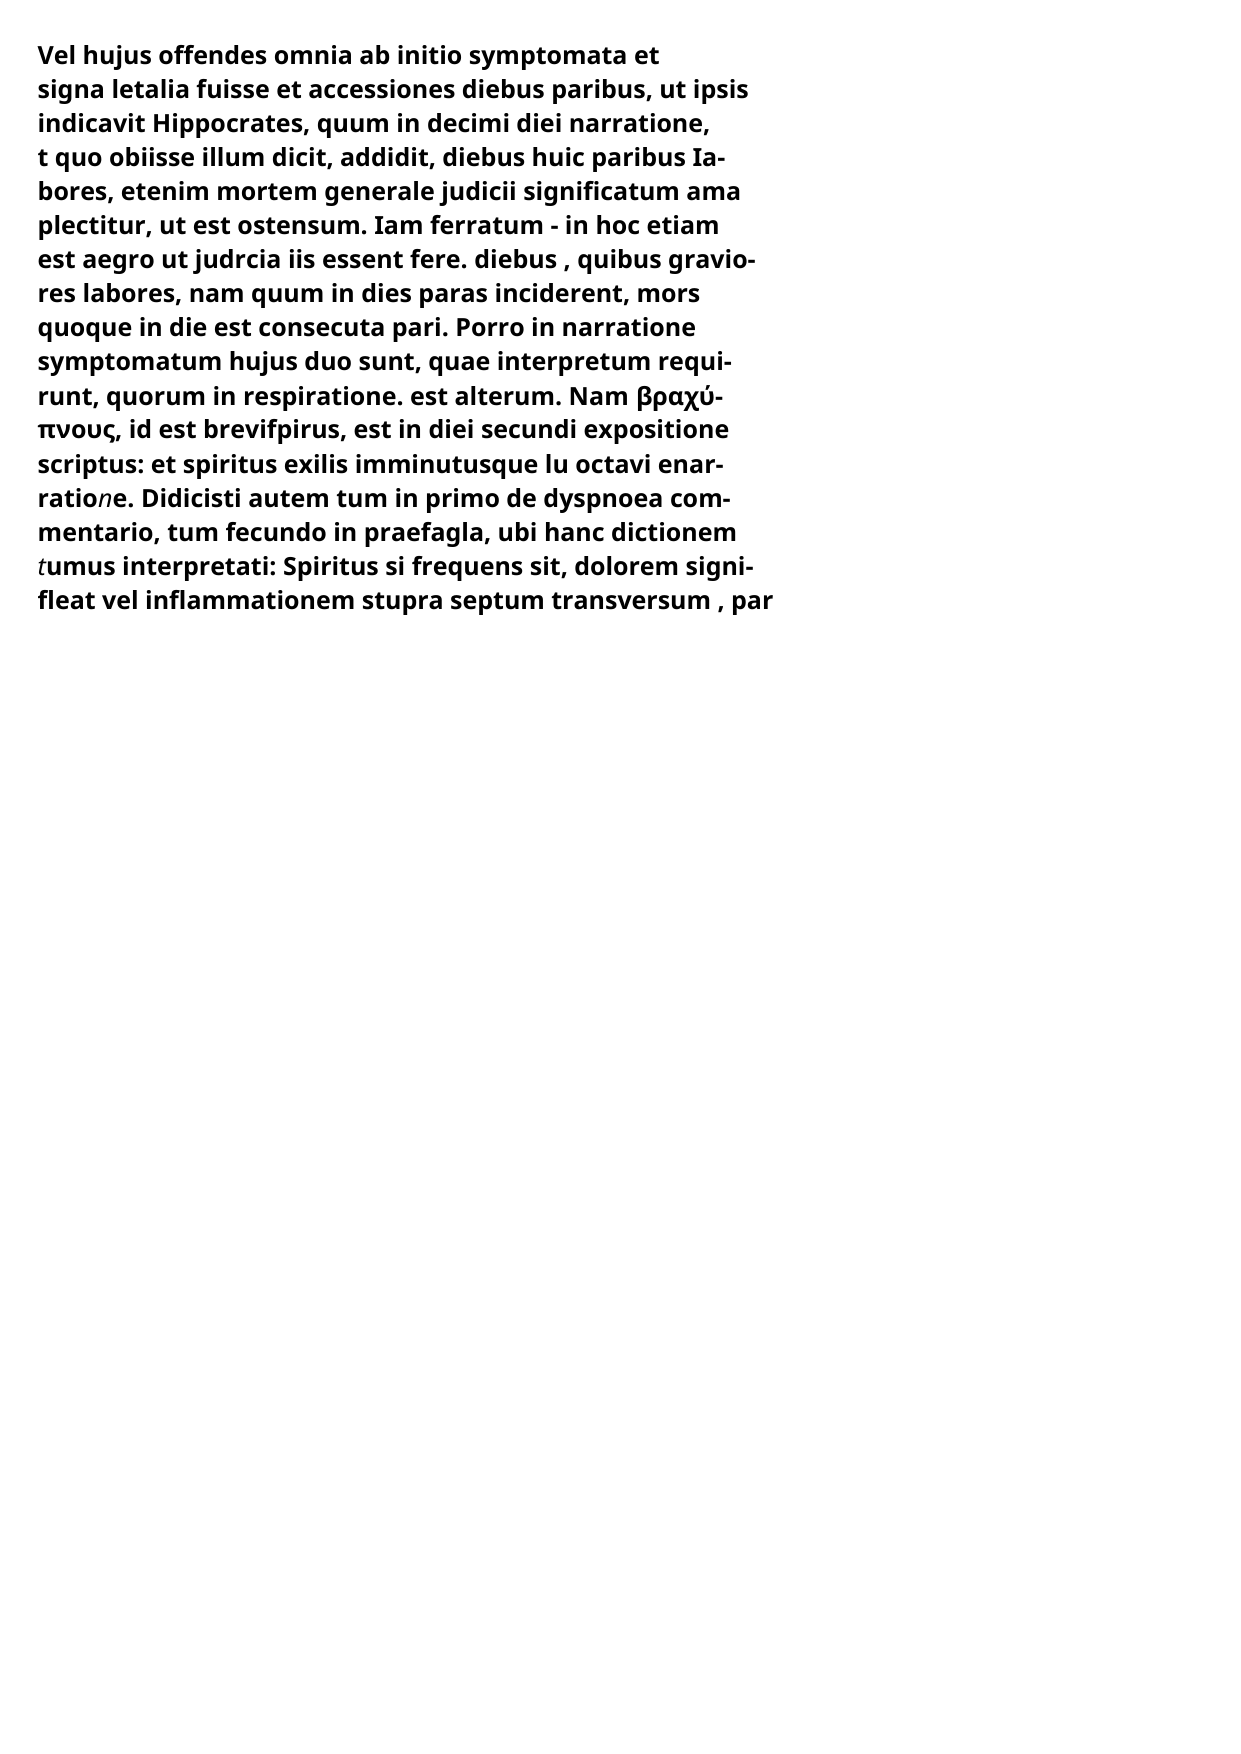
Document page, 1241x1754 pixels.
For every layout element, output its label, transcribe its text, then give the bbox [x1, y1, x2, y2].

text Vel hujus offendes omnia ab initio symptomata et signa letalia fuisse et accessiones diebus paribus, ut ipsis indicavit Hippocrates, quum in decimi diei narratione, t quo obiisse illum dicit, addidit, diebus huic paribus Ia- bores, etenim mortem generale judicii significatum ama plectitur, ut est ostensum. Iam ferratum - in hoc etiam est aegro ut judrcia iis essent fere. diebus , quibus gravio- res labores, nam quum in dies paras inciderent, mors quoque in die est consecuta pari. Porro in narratione symptomatum hujus duo sunt, quae interpretum requi- runt, quorum in respiratione. est alterum. Nam βραχύ- πνους, id est brevifpirus, est in diei secundi expositione scriptus: et spiritus exilis imminutusque lu octavi enar- ratione. Didicisti autem tum in primo de dyspnoea com- mentario, tum fecundo in praefagla, ubi hanc dictionem tumus interpretati: Spiritus si frequens sit, dolorem signi- fleat vel inflammationem stupra septum transversum , par [37, 37, 1203, 617]
